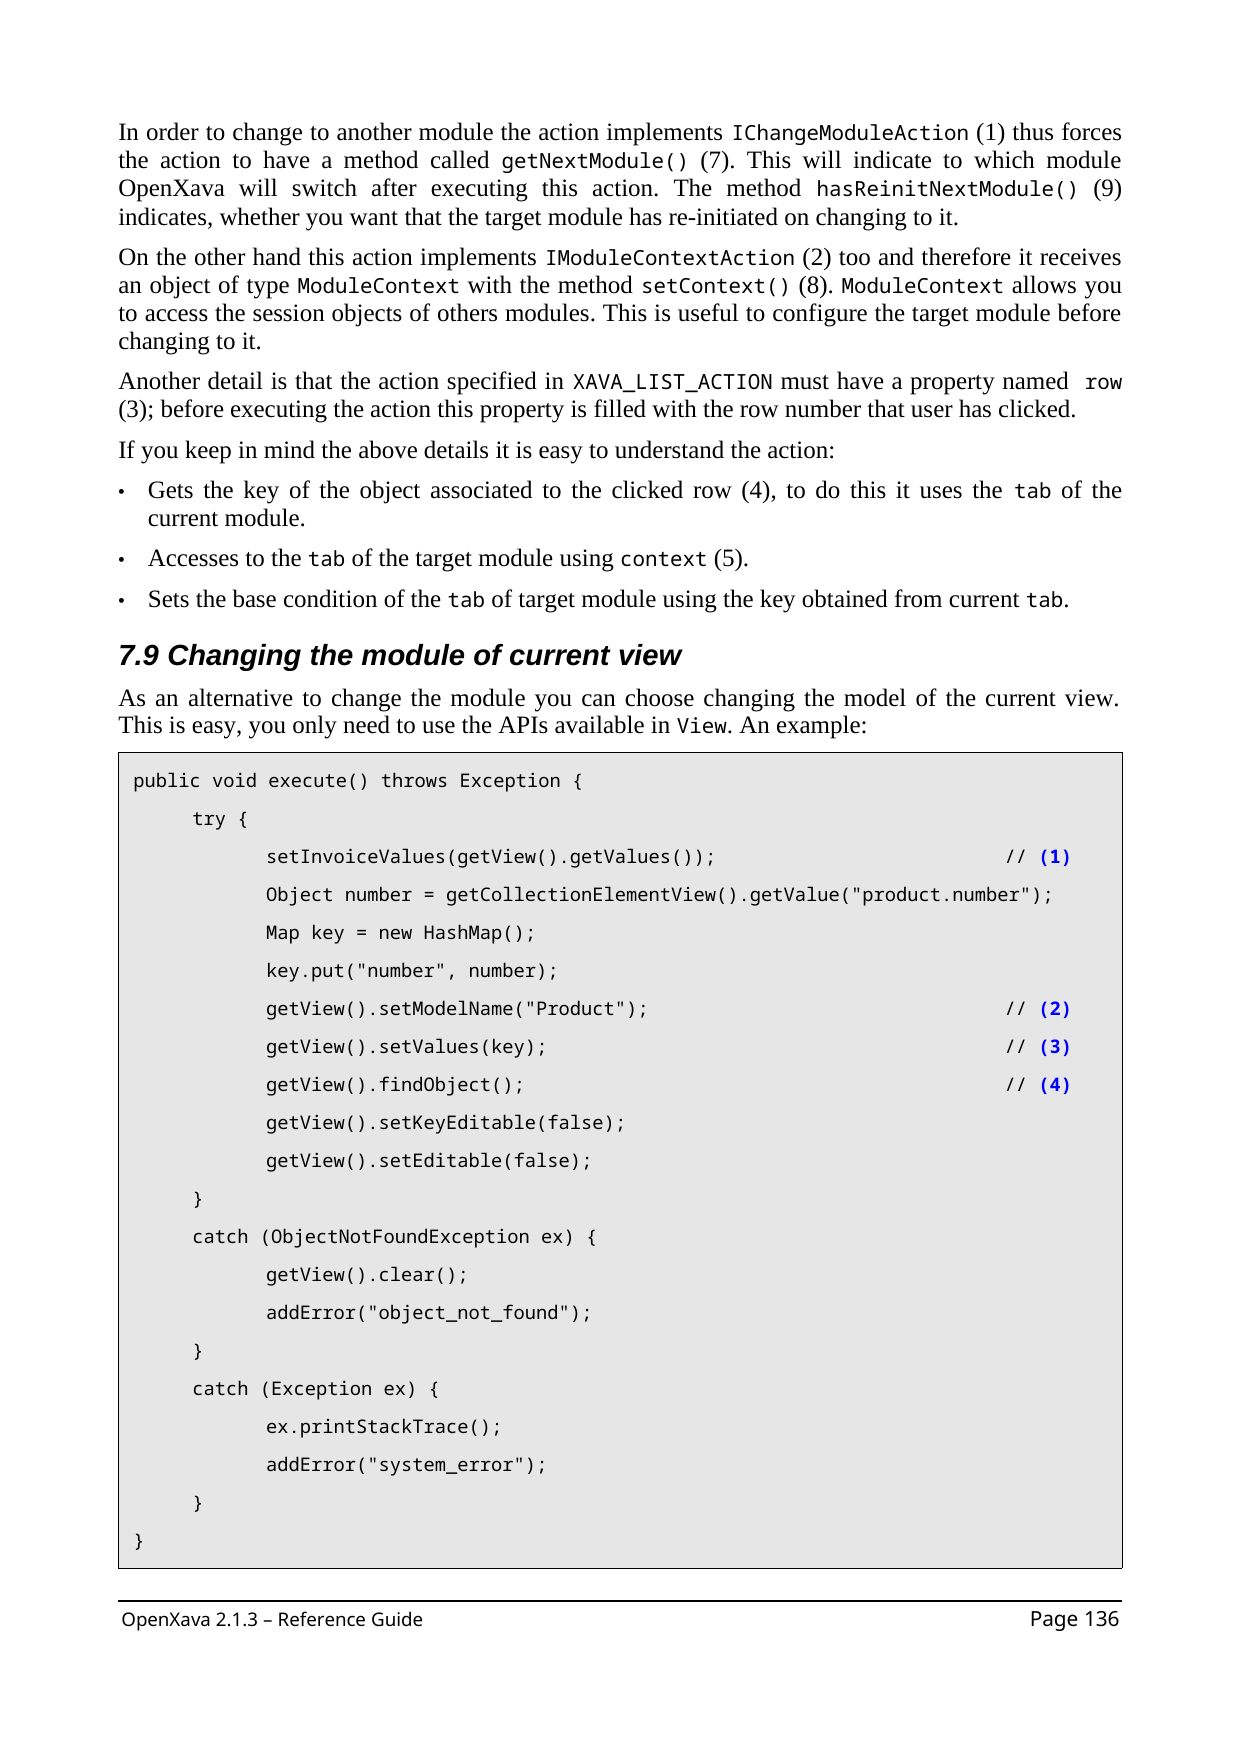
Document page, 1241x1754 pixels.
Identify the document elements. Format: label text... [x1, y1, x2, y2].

text getView().setEditable(false); [119, 1132, 1122, 1170]
text catch (Exception ex) { [119, 1360, 1122, 1398]
text ex.printStackTrace(); [119, 1398, 1122, 1436]
text In order to change to another module the action implements IChangeModuleAction (1) thus forces the action to have a method called getNextModule() (7). This will indicate to which module OpenXava will switch after executing this action. The method hasReinitNextModule() (9) indicates, whether you want that the target module has re-initiated on changing to it. [118, 118, 1122, 231]
text catch (ObjectNotFoundException ex) { [119, 1208, 1122, 1246]
text On the other hand this action implements IModuleContextAction (2) too and therefore it receives an object of type ModuleContext with the method setContext() (8). ModuleContext allows you to access the session objects of others modules. This is useful to configure the target module before changing to it. [118, 243, 1122, 355]
text try { [119, 790, 1122, 828]
text If you keep in mind the above details it is easy to understand the action: [118, 436, 1122, 463]
text As an alternative to change the module you can choose changing the model of the current view. This is easy, you only need to use the APIs available in View. An example: [118, 684, 1122, 739]
list Gets the key of the object associated to the clicked row (4), to do this it uses the tab of the current module. [118, 476, 1122, 532]
text } [119, 1170, 1122, 1208]
list Sets the base condition of the tab of target module using the key obtained from current tab. [118, 585, 1122, 613]
subtitle Changing the module of current view [118, 638, 1122, 671]
text getView().setKeyEditable(false); [119, 1094, 1122, 1132]
text getView().setValues(key); // (3) [119, 1018, 1122, 1056]
text } [119, 1512, 1122, 1568]
text addError("system_error"); [119, 1436, 1122, 1474]
text addError("object_not_found"); [119, 1284, 1122, 1322]
text getView().setModelName("Product"); // (2) [119, 980, 1122, 1018]
text key.put("number", number); [119, 942, 1122, 980]
text getView().findObject(); // (4) [119, 1056, 1122, 1094]
text Another detail is that the action specified in XAVA_LIST_ACTION must have a property named row (3); before executing the action this property is filled with the row number that user has clicked. [118, 367, 1122, 423]
text public void execute() throws Exception { [119, 753, 1122, 790]
text getView().clear(); [119, 1246, 1122, 1284]
text Object number = getCollectionElementView().getValue("product.number"); [119, 866, 1122, 904]
text setInvoiceValues(getView().getValues()); // (1) [119, 828, 1122, 866]
text } [119, 1322, 1122, 1360]
text Map key = new HashMap(); [119, 904, 1122, 942]
text } [119, 1474, 1122, 1512]
list Accesses to the tab of the target module using context (5). [118, 544, 1122, 573]
